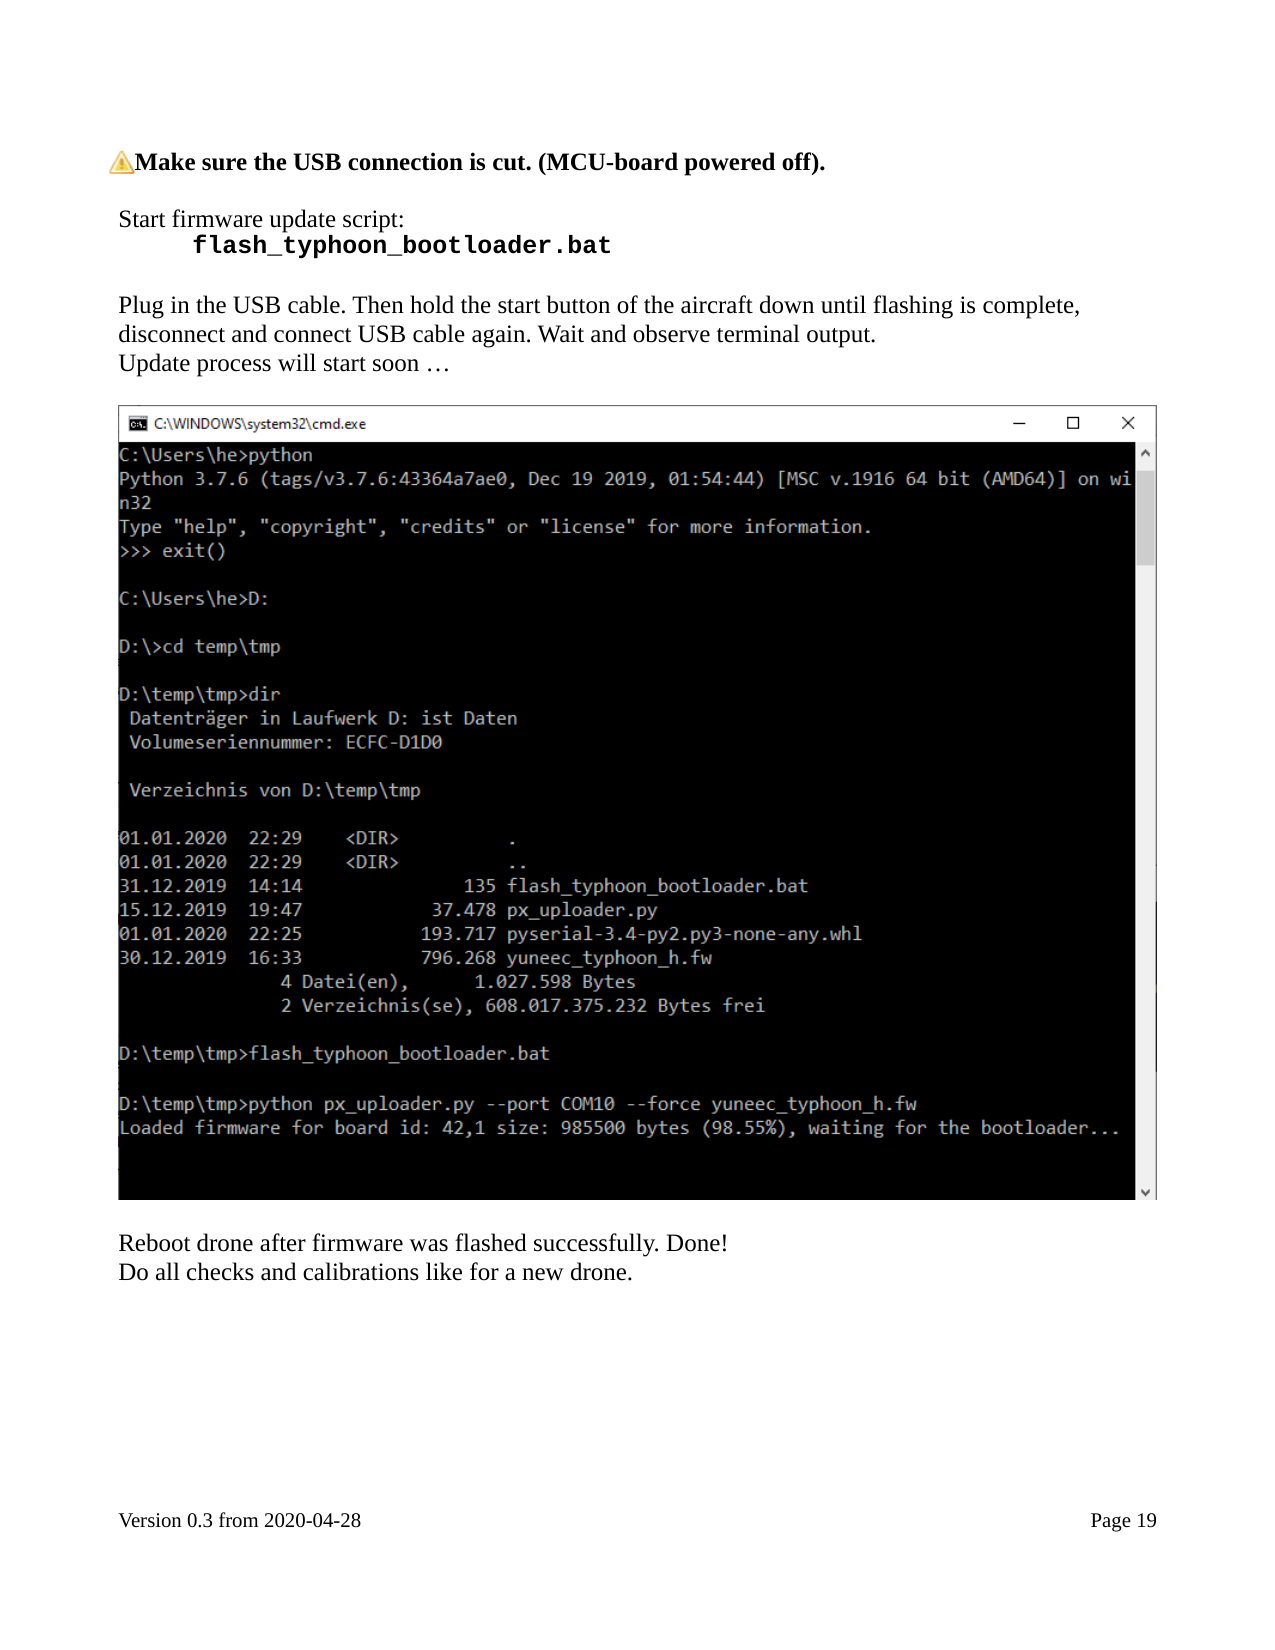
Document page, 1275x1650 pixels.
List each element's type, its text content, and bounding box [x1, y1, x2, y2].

text flash_typhoon_bootloader.bat [118, 233, 1157, 261]
text Make sure the USB connection is cut. (MCU-board powered off). [118, 147, 1157, 176]
picture [109, 150, 135, 176]
text Do all checks and calibrations like for a new drone. [118, 1257, 1157, 1286]
picture [118, 405, 1157, 1200]
text Plug in the USB cable. Then hold the start button of the aircraft down until flashing is complete, disconnect and connect USB cable again. Wait and observe terminal output. [118, 290, 1157, 348]
text Update process will start soon … [118, 348, 1157, 376]
text Start firmware update script: [118, 204, 1157, 233]
text Reboot drone after firmware was flashed successfully. Done! [118, 1228, 1157, 1257]
